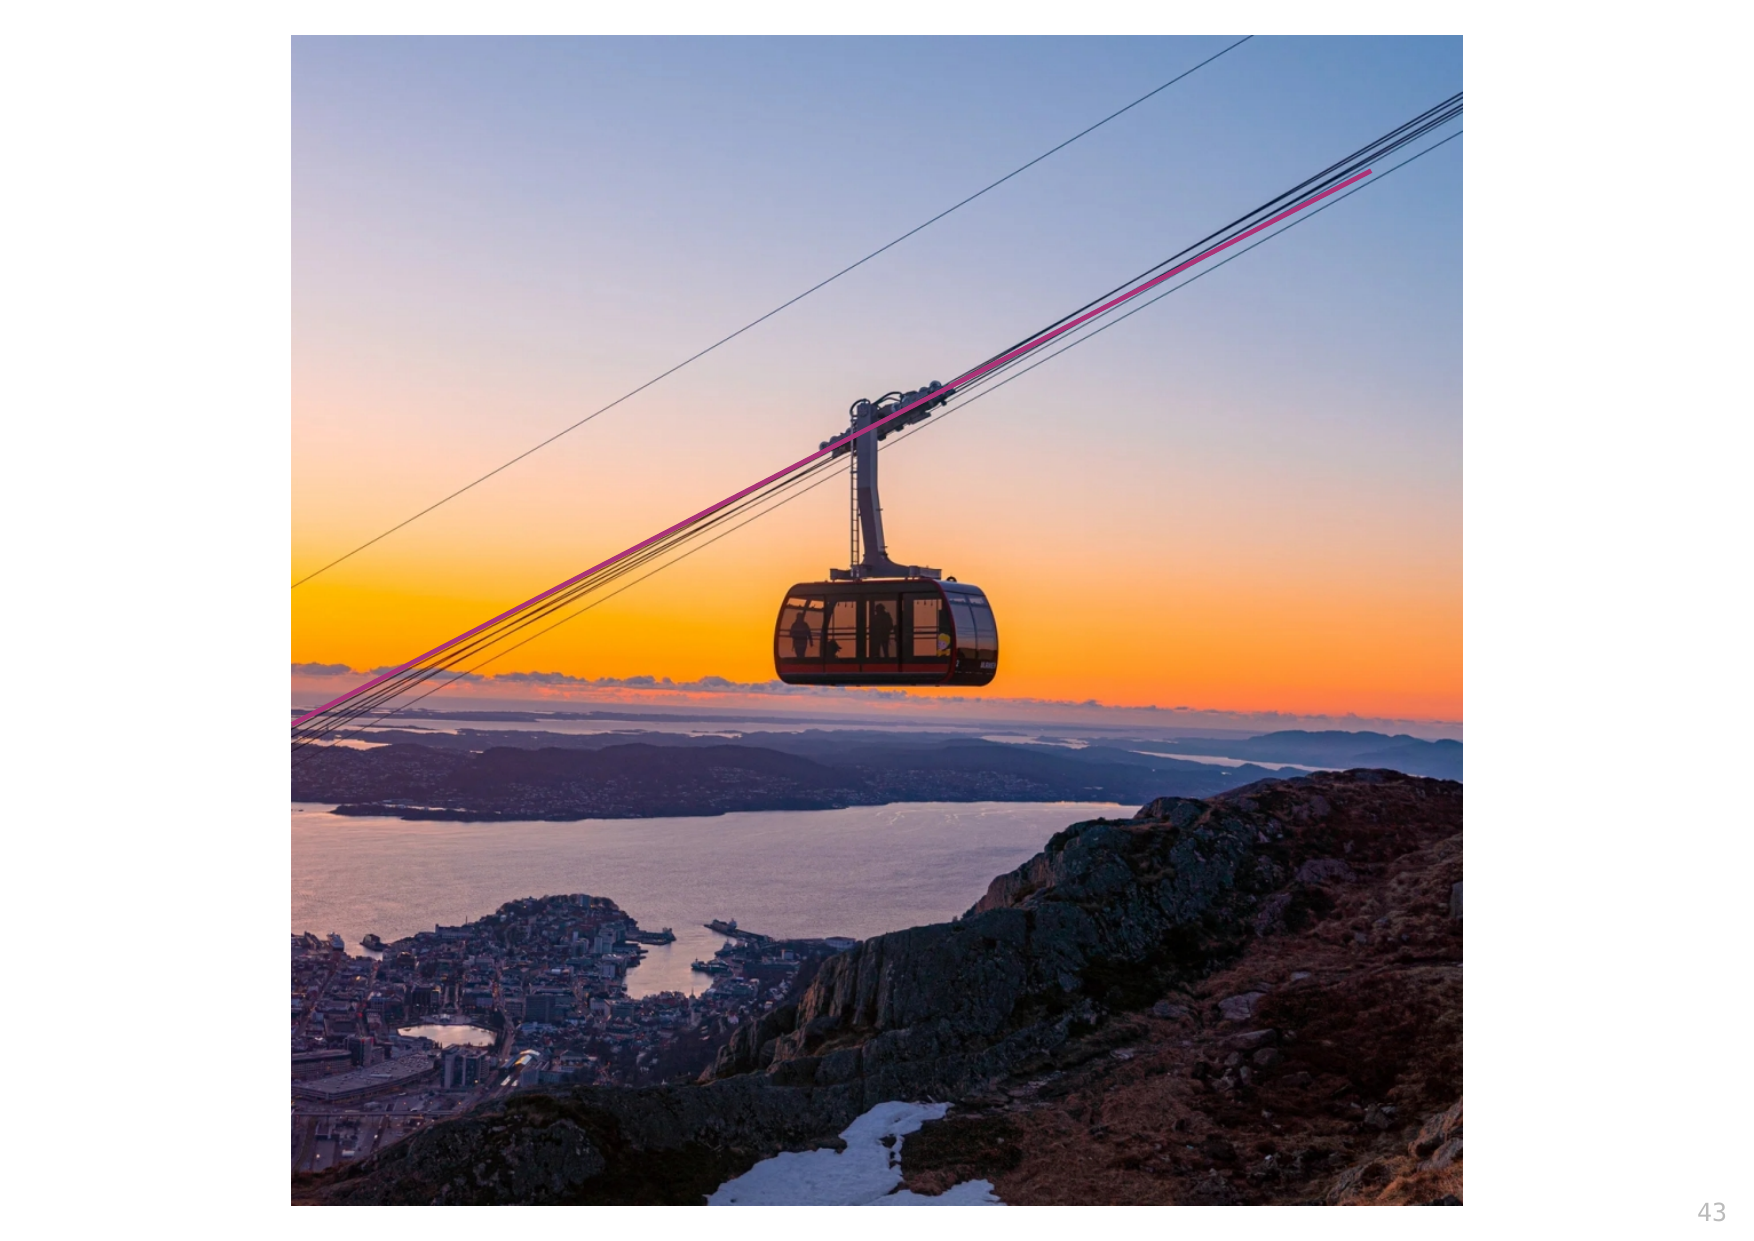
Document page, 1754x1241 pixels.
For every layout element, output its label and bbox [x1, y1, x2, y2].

picture [291, 35, 1463, 1206]
